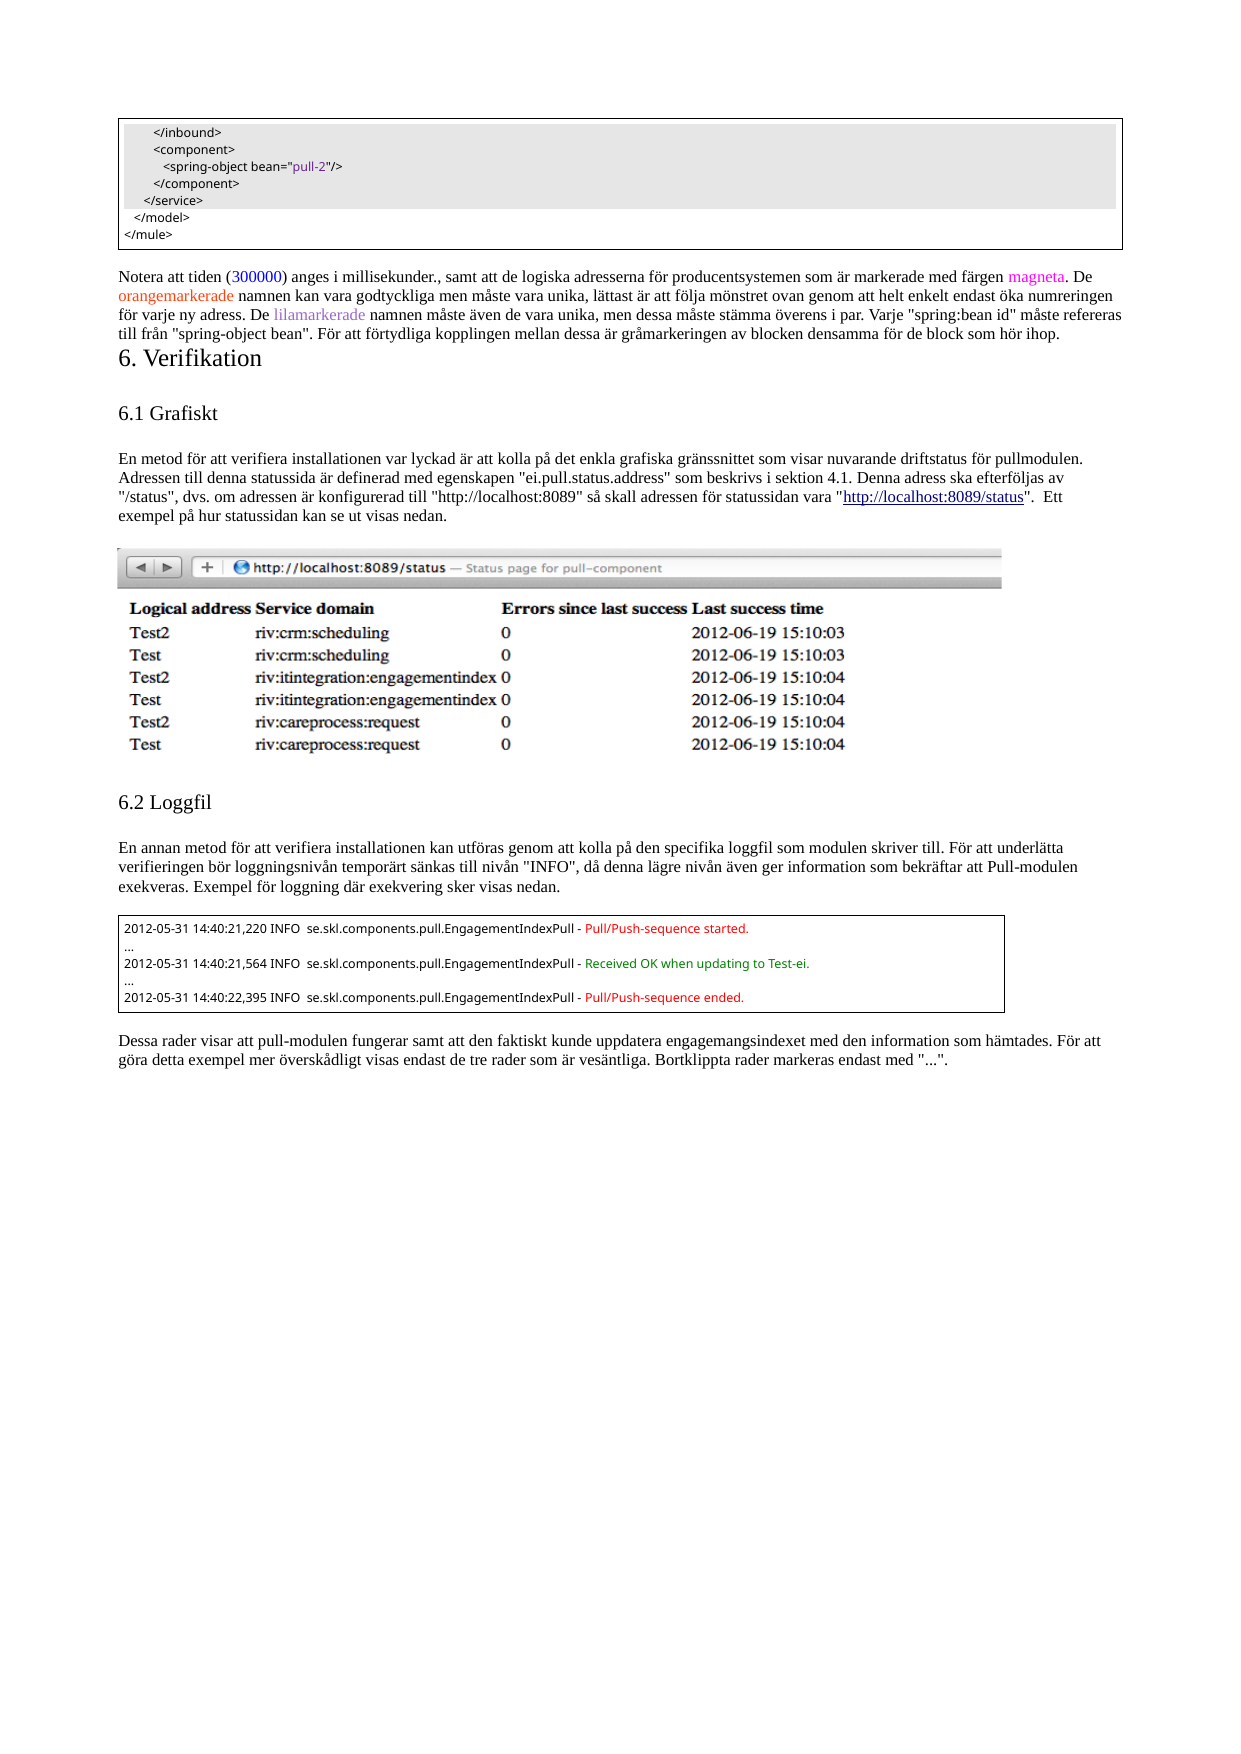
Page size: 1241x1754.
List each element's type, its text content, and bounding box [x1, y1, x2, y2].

text En metod för att verifiera installationen var lyckad är att kolla på det enkla grafiska gränssnittet som visar nuvarande driftstatus för pullmodulen. Adressen till denna statussida är definerad med egenskapen "ei.pull.status.address" som beskrivs i sektion 4.1. Denna adress ska efterföljas av "/status", dvs. om adressen är konfigurerad till "http://localhost:8089" så skall adressen för statussidan vara "http://localhost:8089/status". Ett exempel på hur statussidan kan se ut visas nedan. [118, 449, 1122, 525]
table_header 2012-05-31 14:40:21,220 INFO se.skl.components.pull.EngagementIndexPull - Pull/Push-sequence started. ... 2012-05-31 14:40:21,564 INFO se.skl.components.pull.EngagementIndexPull - Received OK when updating to Test-ei. ... 2012-05-31 14:40:22,395 INFO se.skl.components.pull.EngagementIndexPull - Pull/Push-sequence ended. [119, 916, 1004, 1012]
text En annan metod för att verifiera installationen kan utföras genom att kolla på den specifika loggfil som modulen skriver till. För att underlätta verifieringen bör loggningsnivån temporärt sänkas till nivån "INFO", då denna lägre nivån även ger information som bekräftar att Pull-modulen exekveras. Exempel för loggning där exekvering sker visas nedan. [118, 838, 1122, 896]
text 6.1 Grafiskt [118, 401, 1122, 425]
text Notera att tiden (300000) anges i millisekunder., samt att de logiska adresserna för producentsystemen som är markerade med färgen magneta. De orangemarkerade namnen kan vara godtyckliga men måste vara unika, lättast är att följa mönstret ovan genom att helt enkelt endast öka numreringen för varje ny adress. De lilamarkerade namnen måste även de vara unika, men dessa måste stämma överens i par. Varje "spring:bean id" måste refereras till från "spring-object bean". För att förtydliga kopplingen mellan dessa är gråmarkeringen av blocken densamma för de block som hör ihop. [118, 250, 1122, 343]
text Dessa rader visar att pull-modulen fungerar samt att den faktiskt kunde uppdatera engagemangsindexet med den information som hämtades. För att göra detta exempel mer överskådligt visas endast de tre rader som är vesäntliga. Bortklippta rader markeras endast med "...". [118, 1031, 1122, 1069]
text 6.2 Loggfil [118, 790, 1122, 814]
picture [117, 548, 1002, 766]
table_header </inbound> <component> <spring-object bean="pull-2"/> </component> </service> </model> </mule> [119, 119, 1122, 249]
text 6. Verifikation [118, 343, 1122, 372]
